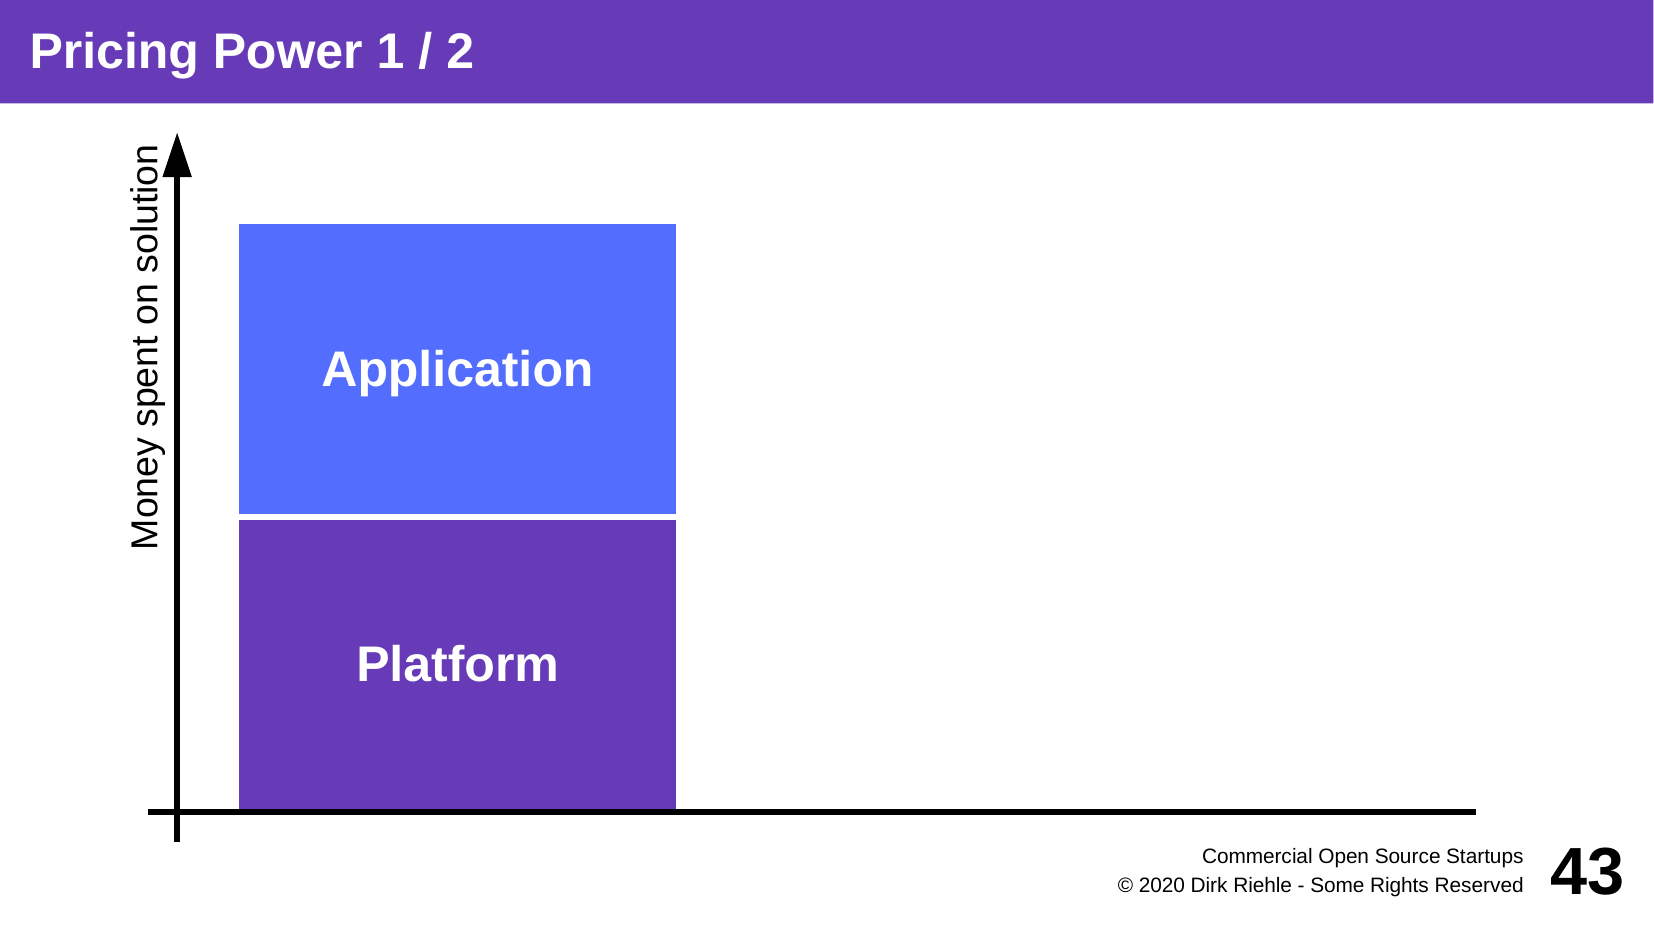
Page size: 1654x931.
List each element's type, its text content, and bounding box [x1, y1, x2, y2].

text_box Platform [236, 517, 680, 809]
text_box Application [236, 221, 680, 517]
title Pricing Power 1 / 2 [0, 0, 1654, 104]
text_box Money spent on solution [88, 132, 178, 813]
